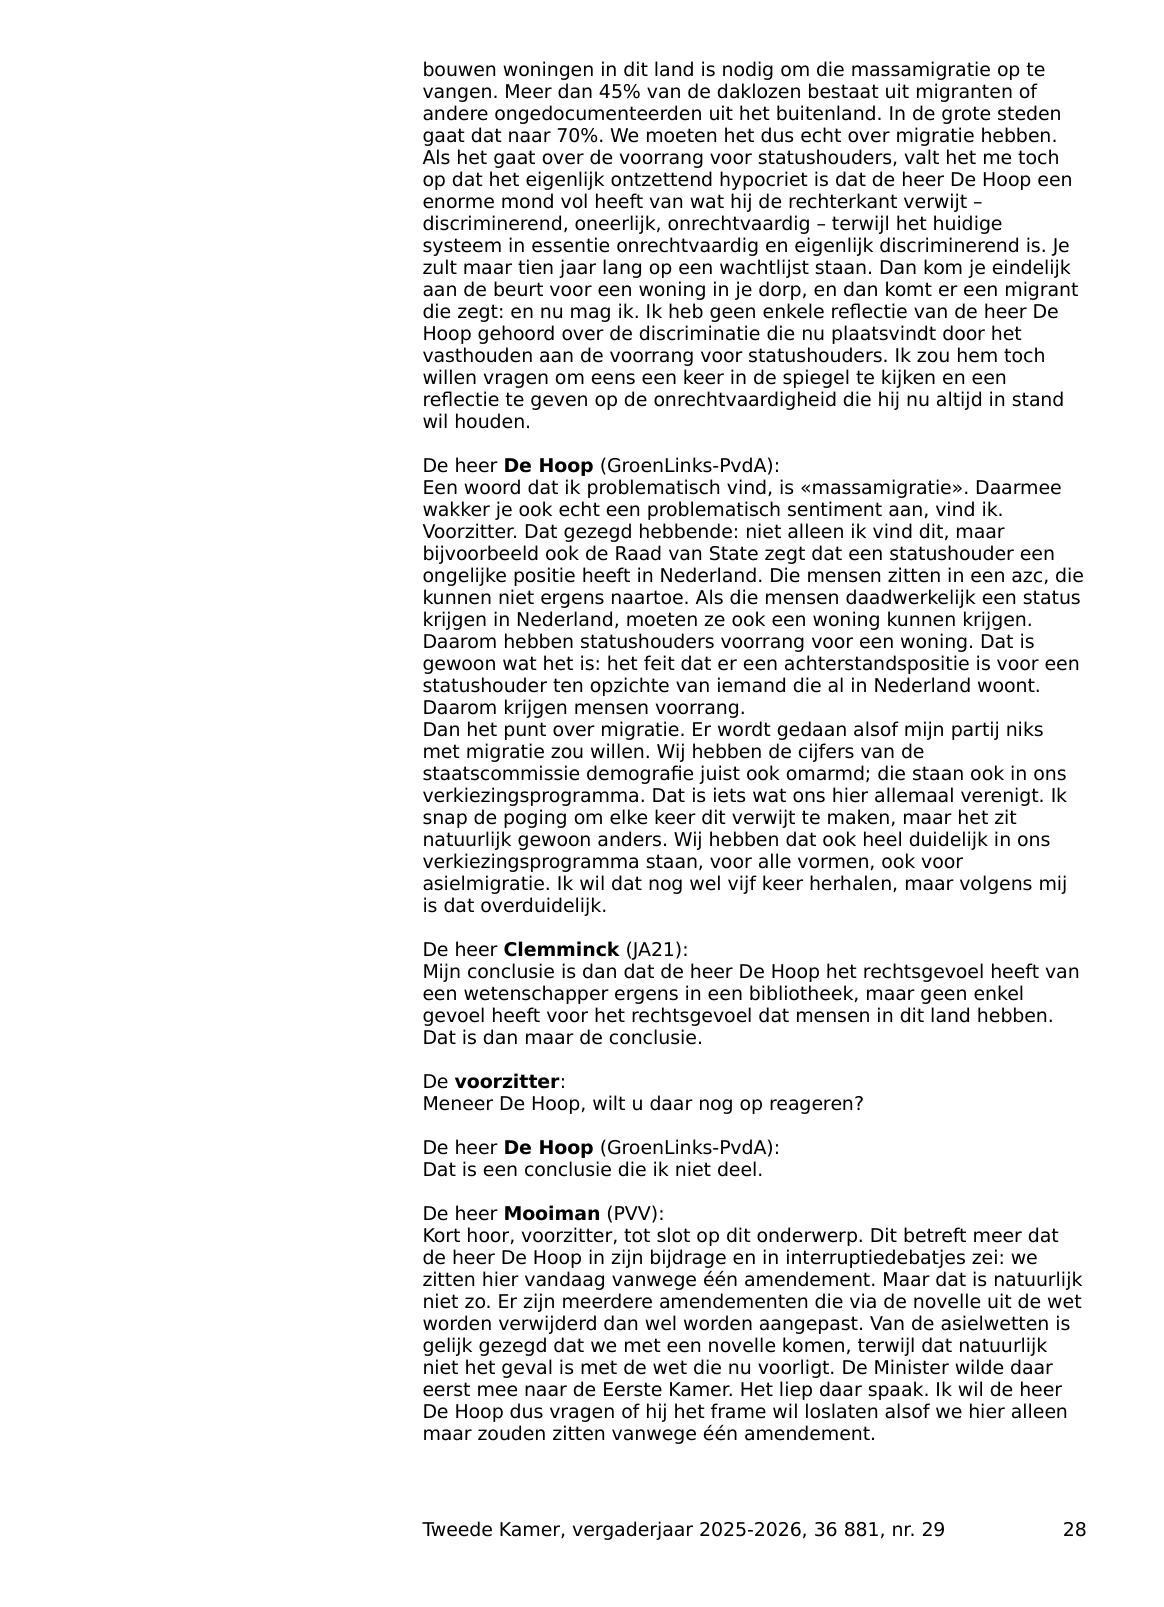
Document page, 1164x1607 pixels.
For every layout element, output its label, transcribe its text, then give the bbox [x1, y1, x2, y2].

text De voorzitter: [422, 1071, 1087, 1093]
text Meneer De Hoop, wilt u daar nog op reageren? [422, 1093, 1087, 1115]
text Kort hoor, voorzitter, tot slot op dit onderwerp. Dit betreft meer dat de heer De Hoop in zijn bijdrage en in interruptiedebatjes zei: we zitten hier vandaag vanwege één amendement. Maar dat is natuurlijk niet zo. Er zijn meerdere amendementen die via de novelle uit de wet worden verwijderd dan wel worden aangepast. Van de asielwetten is gelijk gezegd dat we met een novelle komen, terwijl dat natuurlijk niet het geval is met de wet die nu voorligt. De Minister wilde daar eerst mee naar de Eerste Kamer. Het liep daar spaak. Ik wil de heer De Hoop dus vragen of hij het frame wil loslaten alsof we hier alleen maar zouden zitten vanwege één amendement. [422, 1225, 1087, 1445]
text Als het gaat over de voorrang voor statushouders, valt het me toch op dat het eigenlijk ontzettend hypocriet is dat de heer De Hoop een enorme mond vol heeft van wat hij de rechterkant verwijt – discriminerend, oneerlijk, onrechtvaardig – terwijl het huidige systeem in essentie onrechtvaardig en eigenlijk discriminerend is. Je zult maar tien jaar lang op een wachtlijst staan. Dan kom je eindelijk aan de beurt voor een woning in je dorp, en dan komt er een migrant die zegt: en nu mag ik. Ik heb geen enkele reflectie van de heer De Hoop gehoord over de discriminatie die nu plaatsvindt door het vasthouden aan de voorrang voor statushouders. Ik zou hem toch willen vragen om eens een keer in de spiegel te kijken en een reflectie te geven op de onrechtvaardigheid die hij nu altijd in stand wil houden. [422, 147, 1087, 433]
text Een woord dat ik problematisch vind, is «massamigratie». Daarmee wakker je ook echt een problematisch sentiment aan, vind ik. [422, 477, 1087, 521]
text Dan het punt over migratie. Er wordt gedaan alsof mijn partij niks met migratie zou willen. Wij hebben de cijfers van de staatscommissie demografie juist ook omarmd; die staan ook in ons verkiezingsprogramma. Dat is iets wat ons hier allemaal verenigt. Ik snap de poging om elke keer dit verwijt te maken, maar het zit natuurlijk gewoon anders. Wij hebben dat ook heel duidelijk in ons verkiezingsprogramma staan, voor alle vormen, ook voor asielmigratie. Ik wil dat nog wel vijf keer herhalen, maar volgens mij is dat overduidelijk. [422, 719, 1087, 916]
text De heer De Hoop (GroenLinks-PvdA): [422, 455, 1087, 477]
text Voorzitter. Dat gezegd hebbende: niet alleen ik vind dit, maar bijvoorbeeld ook de Raad van State zegt dat een statushouder een ongelijke positie heeft in Nederland. Die mensen zitten in een azc, die kunnen niet ergens naartoe. Als die mensen daadwerkelijk een status krijgen in Nederland, moeten ze ook een woning kunnen krijgen. Daarom hebben statushouders voorrang voor een woning. Dat is gewoon wat het is: het feit dat er een achterstandspositie is voor een statushouder ten opzichte van iemand die al in Nederland woont. Daarom krijgen mensen voorrang. [422, 521, 1087, 719]
text Dat is een conclusie die ik niet deel. [422, 1159, 1087, 1181]
text De heer De Hoop (GroenLinks-PvdA): [422, 1137, 1087, 1159]
text De heer Mooiman (PVV): [422, 1203, 1087, 1225]
text De heer Clemminck (JA21): [422, 939, 1087, 961]
text bouwen woningen in dit land is nodig om die massamigratie op te vangen. Meer dan 45% van de daklozen bestaat uit migranten of andere ongedocumenteerden uit het buitenland. In de grote steden gaat dat naar 70%. We moeten het dus echt over migratie hebben. [422, 59, 1087, 147]
text Mijn conclusie is dan dat de heer De Hoop het rechtsgevoel heeft van een wetenschapper ergens in een bibliotheek, maar geen enkel gevoel heeft voor het rechtsgevoel dat mensen in dit land hebben. Dat is dan maar de conclusie. [422, 961, 1087, 1048]
